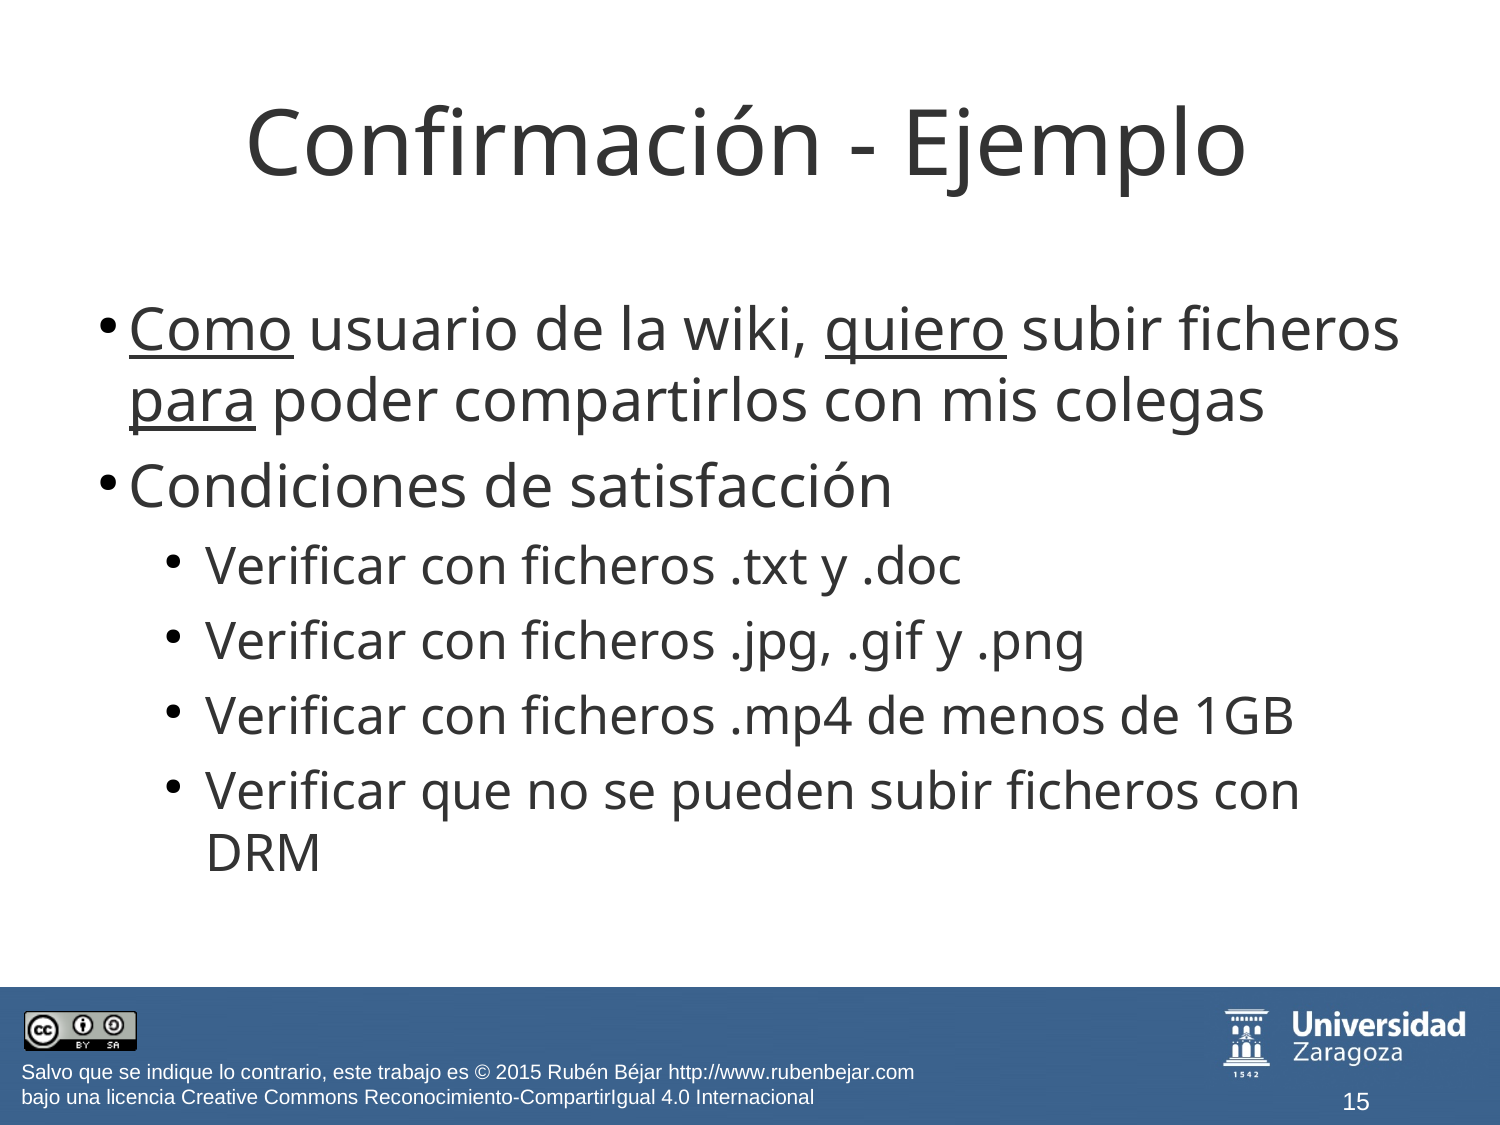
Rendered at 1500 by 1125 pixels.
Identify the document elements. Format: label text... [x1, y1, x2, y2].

picture [0, 987, 1500, 1125]
list Como usuario de la wiki, quiero subir ficheros para poder compartirlos con mis colegas Condiciones de satisfacción Verificar con ficheros .txt y .doc Verificar con ficheros .jpg, .gif y .png Verificar con ficheros .mp4 de menos de 1GB Verificar que no se pueden subir ficheros con DRM [82, 283, 1418, 957]
title Confirmación - Ejemplo [74, 21, 1420, 257]
